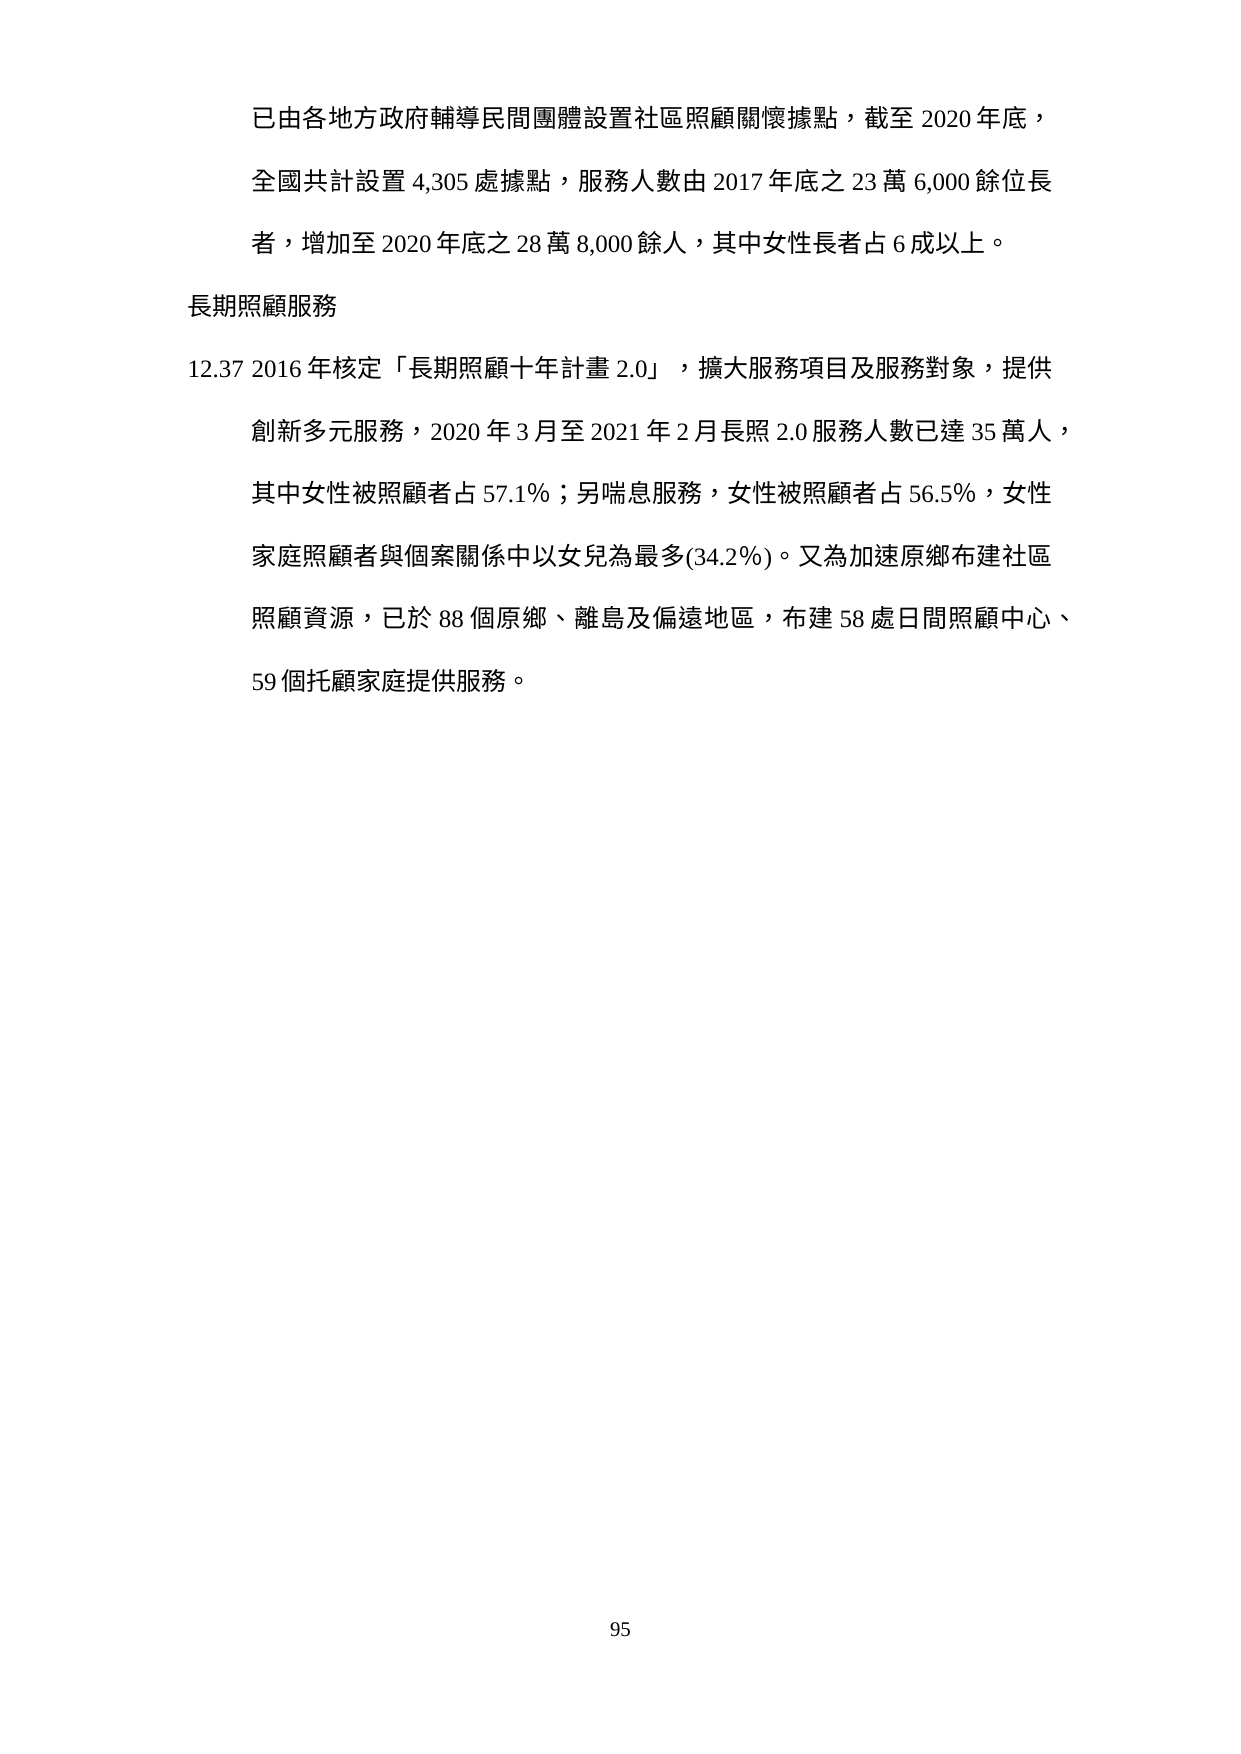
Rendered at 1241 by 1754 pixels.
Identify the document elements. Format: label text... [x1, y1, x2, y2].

list 2016年核定「長期照顧十年計畫2.0」，擴大服務項目及服務對象，提供創新多元服務，2020年3月至2021年2月長照2.0服務人數已達35萬人，其中女性被照顧者占57.1％；另喘息服務，女性被照顧者占56.5％，女性家庭照顧者與個案關係中以女兒為最多(34.2％)。又為加速原鄉布建社區照顧資源，已於88個原鄉、離島及偏遠地區，布建58處日間照顧中心、59個托顧家庭提供服務。 [187, 325, 1053, 700]
list 已由各地方政府輔導民間團體設置社區照顧關懷據點，截至2020年底，全國共計設置4,305處據點，服務人數由2017年底之23萬6,000餘位長者，增加至2020年底之28萬8,000餘人，其中女性長者占6成以上。 [187, 75, 1053, 262]
text 長期照顧服務 [187, 262, 1053, 325]
